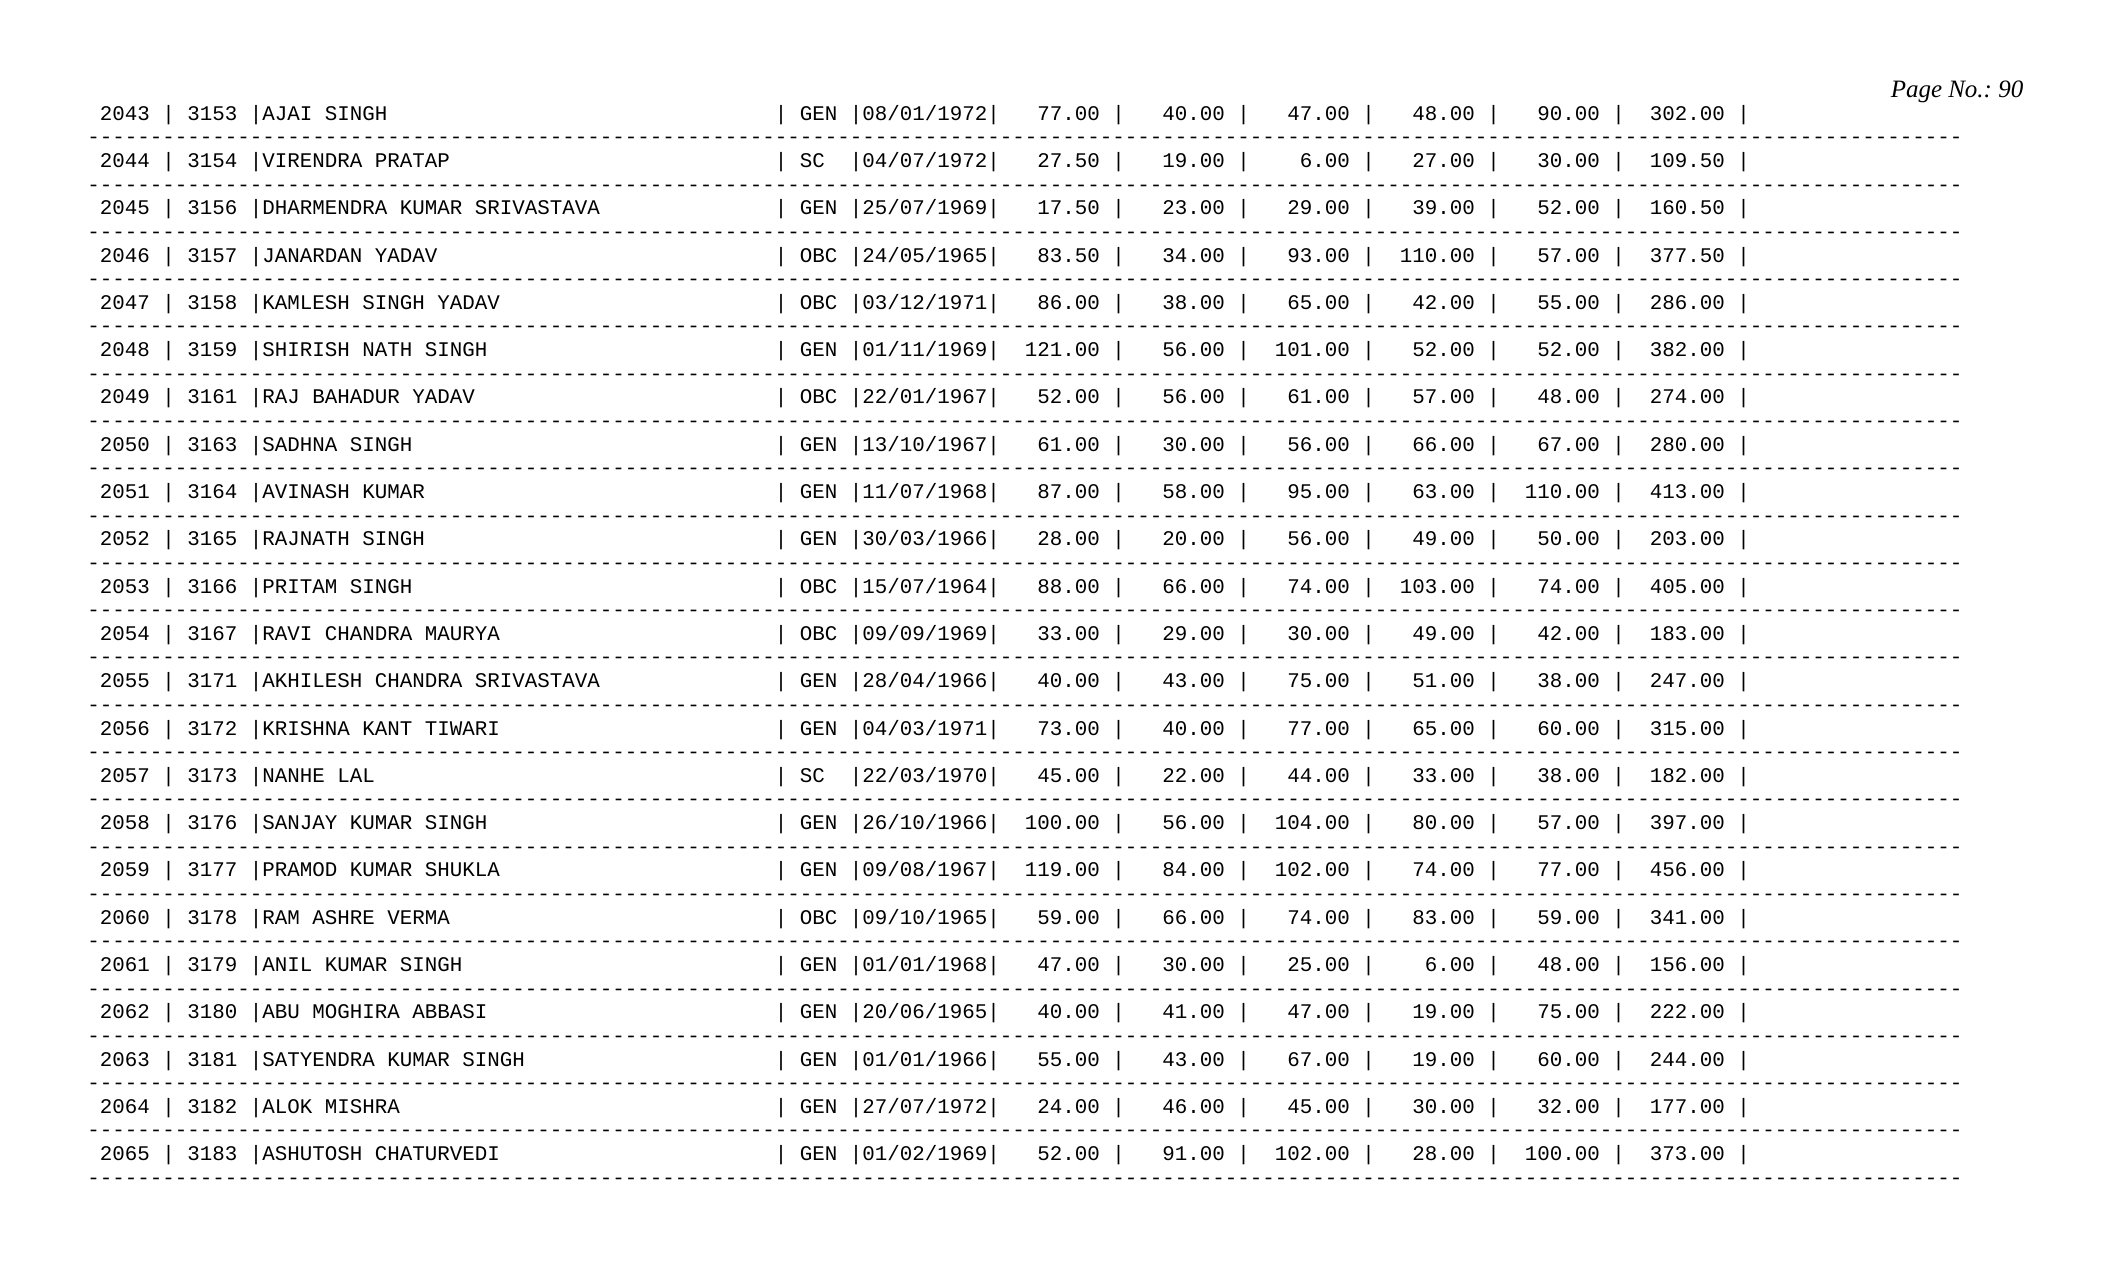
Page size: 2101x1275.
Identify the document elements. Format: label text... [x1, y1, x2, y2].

text 2060 | 3178 |RAM ASHRE VERMA | OBC |09/10/1965| 59.00 | 66.00 | 74.00 | 83.00 | 59.00 | 341.00 | [87, 907, 2025, 930]
text ------------------------------------------------------------------------------------------------------------------------------------------------------ [87, 363, 2025, 386]
text ------------------------------------------------------------------------------------------------------------------------------------------------------ [87, 268, 2025, 292]
text ------------------------------------------------------------------------------------------------------------------------------------------------------ [87, 930, 2025, 954]
text 2065 | 3183 |ASHUTOSH CHATURVEDI | GEN |01/02/1969| 52.00 | 91.00 | 102.00 | 28.00 | 100.00 | 373.00 | [87, 1143, 2025, 1167]
text ------------------------------------------------------------------------------------------------------------------------------------------------------ [87, 599, 2025, 623]
text ------------------------------------------------------------------------------------------------------------------------------------------------------ [87, 1167, 2025, 1190]
text 2052 | 3165 |RAJNATH SINGH | GEN |30/03/1966| 28.00 | 20.00 | 56.00 | 49.00 | 50.00 | 203.00 | [87, 528, 2025, 552]
text ------------------------------------------------------------------------------------------------------------------------------------------------------ [87, 505, 2025, 528]
text ------------------------------------------------------------------------------------------------------------------------------------------------------ [87, 1119, 2025, 1143]
text ------------------------------------------------------------------------------------------------------------------------------------------------------ [87, 457, 2025, 481]
text 2044 | 3154 |VIRENDRA PRATAP | SC |04/07/1972| 27.50 | 19.00 | 6.00 | 27.00 | 30.00 | 109.50 | [87, 150, 2025, 174]
text 2054 | 3167 |RAVI CHANDRA MAURYA | OBC |09/09/1969| 33.00 | 29.00 | 30.00 | 49.00 | 42.00 | 183.00 | [87, 623, 2025, 647]
text ------------------------------------------------------------------------------------------------------------------------------------------------------ [87, 788, 2025, 812]
text ------------------------------------------------------------------------------------------------------------------------------------------------------ [87, 694, 2025, 717]
text ------------------------------------------------------------------------------------------------------------------------------------------------------ [87, 221, 2025, 244]
text 2043 | 3153 |AJAI SINGH | GEN |08/01/1972| 77.00 | 40.00 | 47.00 | 48.00 | 90.00 | 302.00 | [87, 103, 2025, 126]
text 2045 | 3156 |DHARMENDRA KUMAR SRIVASTAVA | GEN |25/07/1969| 17.50 | 23.00 | 29.00 | 39.00 | 52.00 | 160.50 | [87, 197, 2025, 221]
text 2051 | 3164 |AVINASH KUMAR | GEN |11/07/1968| 87.00 | 58.00 | 95.00 | 63.00 | 110.00 | 413.00 | [87, 481, 2025, 505]
text 2049 | 3161 |RAJ BAHADUR YADAV | OBC |22/01/1967| 52.00 | 56.00 | 61.00 | 57.00 | 48.00 | 274.00 | [87, 386, 2025, 410]
text ------------------------------------------------------------------------------------------------------------------------------------------------------ [87, 741, 2025, 765]
text ------------------------------------------------------------------------------------------------------------------------------------------------------ [87, 883, 2025, 907]
text ------------------------------------------------------------------------------------------------------------------------------------------------------ [87, 316, 2025, 339]
text ------------------------------------------------------------------------------------------------------------------------------------------------------ [87, 1025, 2025, 1048]
text 2056 | 3172 |KRISHNA KANT TIWARI | GEN |04/03/1971| 73.00 | 40.00 | 77.00 | 65.00 | 60.00 | 315.00 | [87, 717, 2025, 741]
text 2053 | 3166 |PRITAM SINGH | OBC |15/07/1964| 88.00 | 66.00 | 74.00 | 103.00 | 74.00 | 405.00 | [87, 576, 2025, 599]
text 2047 | 3158 |KAMLESH SINGH YADAV | OBC |03/12/1971| 86.00 | 38.00 | 65.00 | 42.00 | 55.00 | 286.00 | [87, 292, 2025, 316]
text 2050 | 3163 |SADHNA SINGH | GEN |13/10/1967| 61.00 | 30.00 | 56.00 | 66.00 | 67.00 | 280.00 | [87, 434, 2025, 457]
text 2055 | 3171 |AKHILESH CHANDRA SRIVASTAVA | GEN |28/04/1966| 40.00 | 43.00 | 75.00 | 51.00 | 38.00 | 247.00 | [87, 670, 2025, 694]
text 2058 | 3176 |SANJAY KUMAR SINGH | GEN |26/10/1966| 100.00 | 56.00 | 104.00 | 80.00 | 57.00 | 397.00 | [87, 812, 2025, 836]
text 2062 | 3180 |ABU MOGHIRA ABBASI | GEN |20/06/1965| 40.00 | 41.00 | 47.00 | 19.00 | 75.00 | 222.00 | [87, 1001, 2025, 1025]
text ------------------------------------------------------------------------------------------------------------------------------------------------------ [87, 126, 2025, 150]
text ------------------------------------------------------------------------------------------------------------------------------------------------------ [87, 174, 2025, 197]
text 2057 | 3173 |NANHE LAL | SC |22/03/1970| 45.00 | 22.00 | 44.00 | 33.00 | 38.00 | 182.00 | [87, 765, 2025, 788]
text ------------------------------------------------------------------------------------------------------------------------------------------------------ [87, 978, 2025, 1001]
text ------------------------------------------------------------------------------------------------------------------------------------------------------ [87, 647, 2025, 670]
text ------------------------------------------------------------------------------------------------------------------------------------------------------ [87, 836, 2025, 859]
text 2048 | 3159 |SHIRISH NATH SINGH | GEN |01/11/1969| 121.00 | 56.00 | 101.00 | 52.00 | 52.00 | 382.00 | [87, 339, 2025, 363]
text 2064 | 3182 |ALOK MISHRA | GEN |27/07/1972| 24.00 | 46.00 | 45.00 | 30.00 | 32.00 | 177.00 | [87, 1096, 2025, 1119]
text ------------------------------------------------------------------------------------------------------------------------------------------------------ [87, 1072, 2025, 1096]
text 2059 | 3177 |PRAMOD KUMAR SHUKLA | GEN |09/08/1967| 119.00 | 84.00 | 102.00 | 74.00 | 77.00 | 456.00 | [87, 859, 2025, 883]
text 2061 | 3179 |ANIL KUMAR SINGH | GEN |01/01/1968| 47.00 | 30.00 | 25.00 | 6.00 | 48.00 | 156.00 | [87, 954, 2025, 978]
text 2046 | 3157 |JANARDAN YADAV | OBC |24/05/1965| 83.50 | 34.00 | 93.00 | 110.00 | 57.00 | 377.50 | [87, 244, 2025, 268]
text ------------------------------------------------------------------------------------------------------------------------------------------------------ [87, 552, 2025, 576]
text 2063 | 3181 |SATYENDRA KUMAR SINGH | GEN |01/01/1966| 55.00 | 43.00 | 67.00 | 19.00 | 60.00 | 244.00 | [87, 1048, 2025, 1072]
text ------------------------------------------------------------------------------------------------------------------------------------------------------ [87, 410, 2025, 434]
